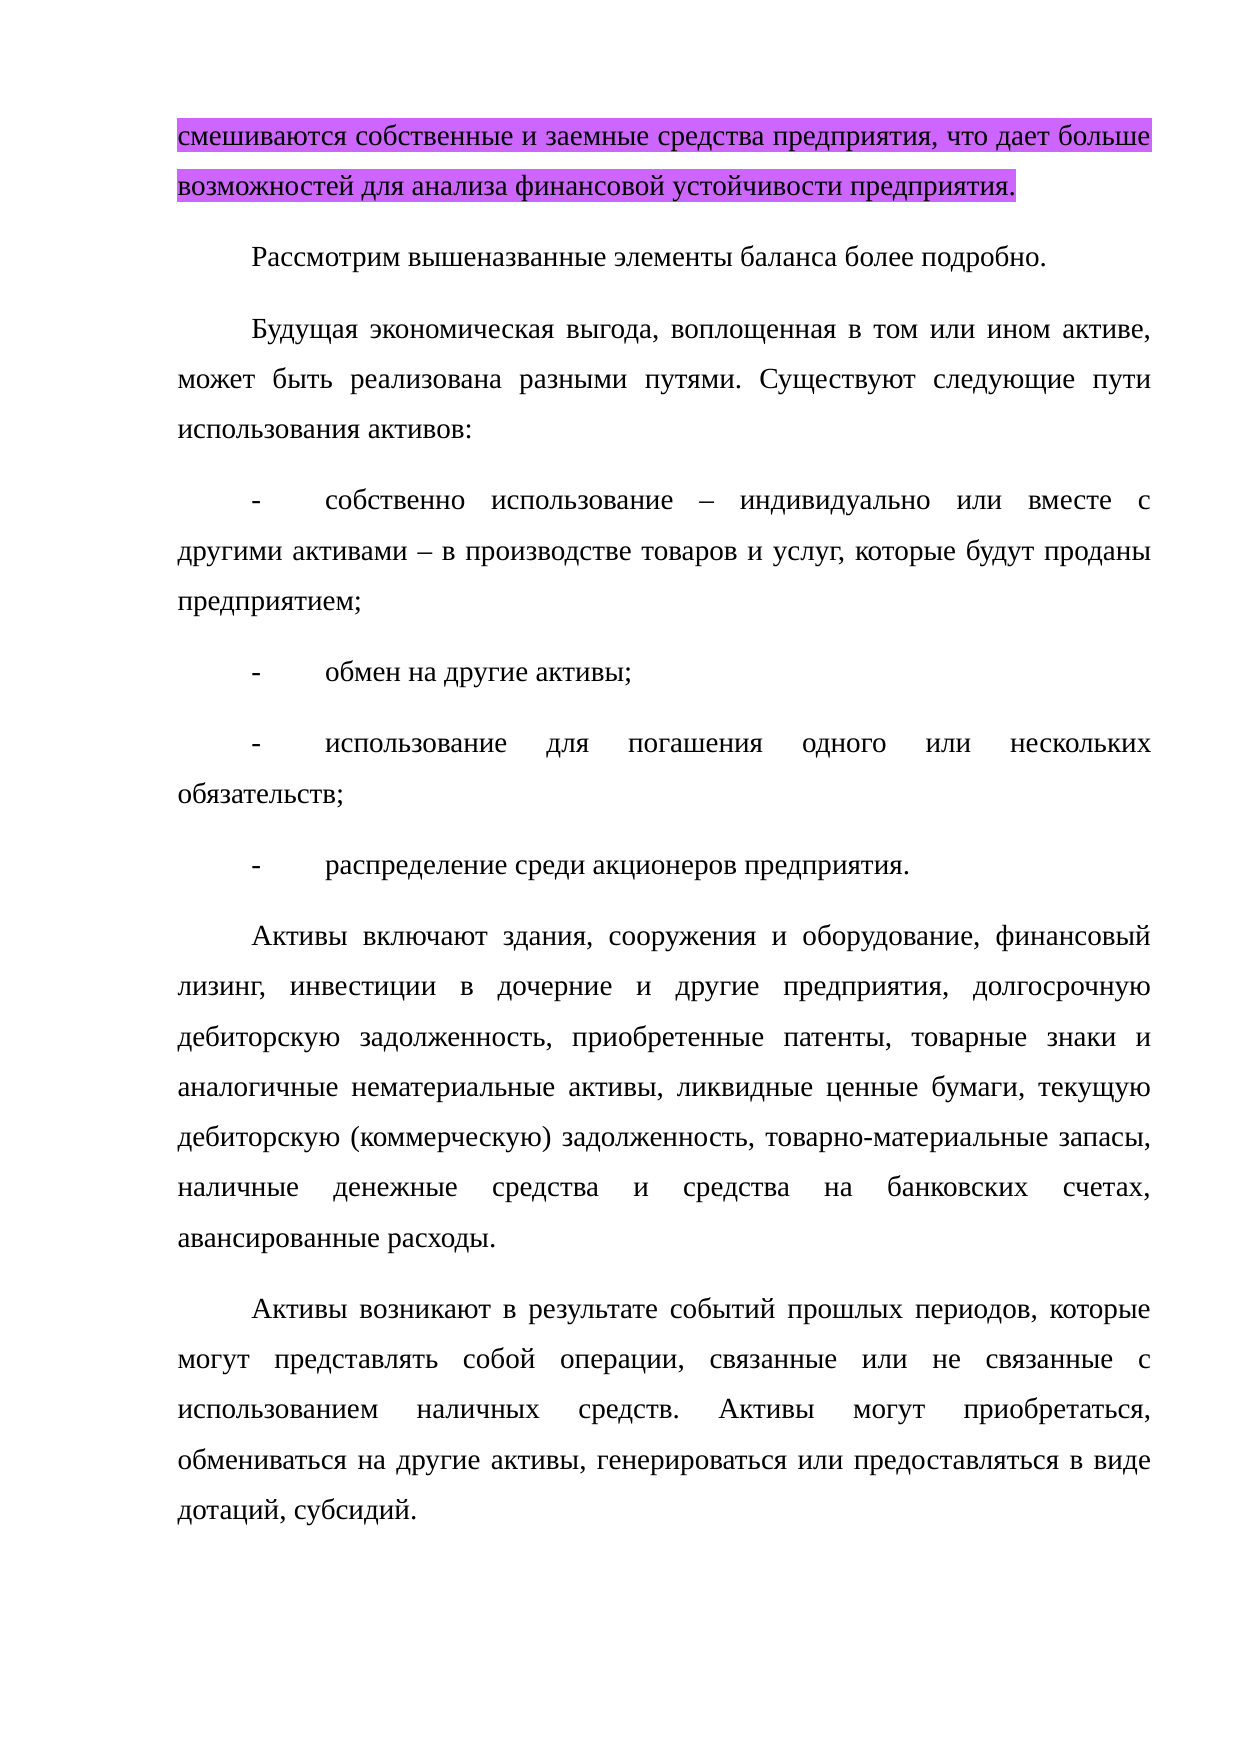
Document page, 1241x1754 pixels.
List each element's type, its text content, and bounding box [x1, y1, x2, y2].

text смешиваются собственные и заемные средства предприятия, что дает больше возможностей для анализа финансовой устойчивости предприятия. [177, 118, 1152, 202]
list распределение среди акционеров предприятия. [177, 847, 1152, 880]
text Рассмотрим вышеназванные элементы баланса более подробно. [177, 239, 1152, 273]
list обмен на другие активы; [177, 654, 1152, 688]
text Активы включают здания, сооружения и оборудование, финансовый лизинг, инвестиции в дочерние и другие предприятия, долгосрочную дебиторскую задолженность, приобретенные патенты, товарные знаки и аналогичные нематериальные активы, ликвидные ценные бумаги, текущую дебиторскую (коммерческую) задолженность, товарно-материальные запасы, наличные денежные средства и средства на банковских счетах, авансированные расходы. [177, 918, 1152, 1253]
text Активы возникают в результате событий прошлых периодов, которые могут представлять собой операции, связанные или не связанные с использованием наличных средств. Активы могут приобретаться, обмениваться на другие активы, генерироваться или предоставляться в виде дотаций, субсидий. [177, 1291, 1152, 1526]
text Будущая экономическая выгода, воплощенная в том или ином активе, может быть реализована разными путями. Существуют следующие пути использования активов: [177, 311, 1152, 445]
list использование для погашения одного или нескольких обязательств; [177, 725, 1152, 809]
list собственно использование – индивидуально или вместе с другими активами – в производстве товаров и услуг, которые будут проданы предприятием; [177, 482, 1152, 617]
